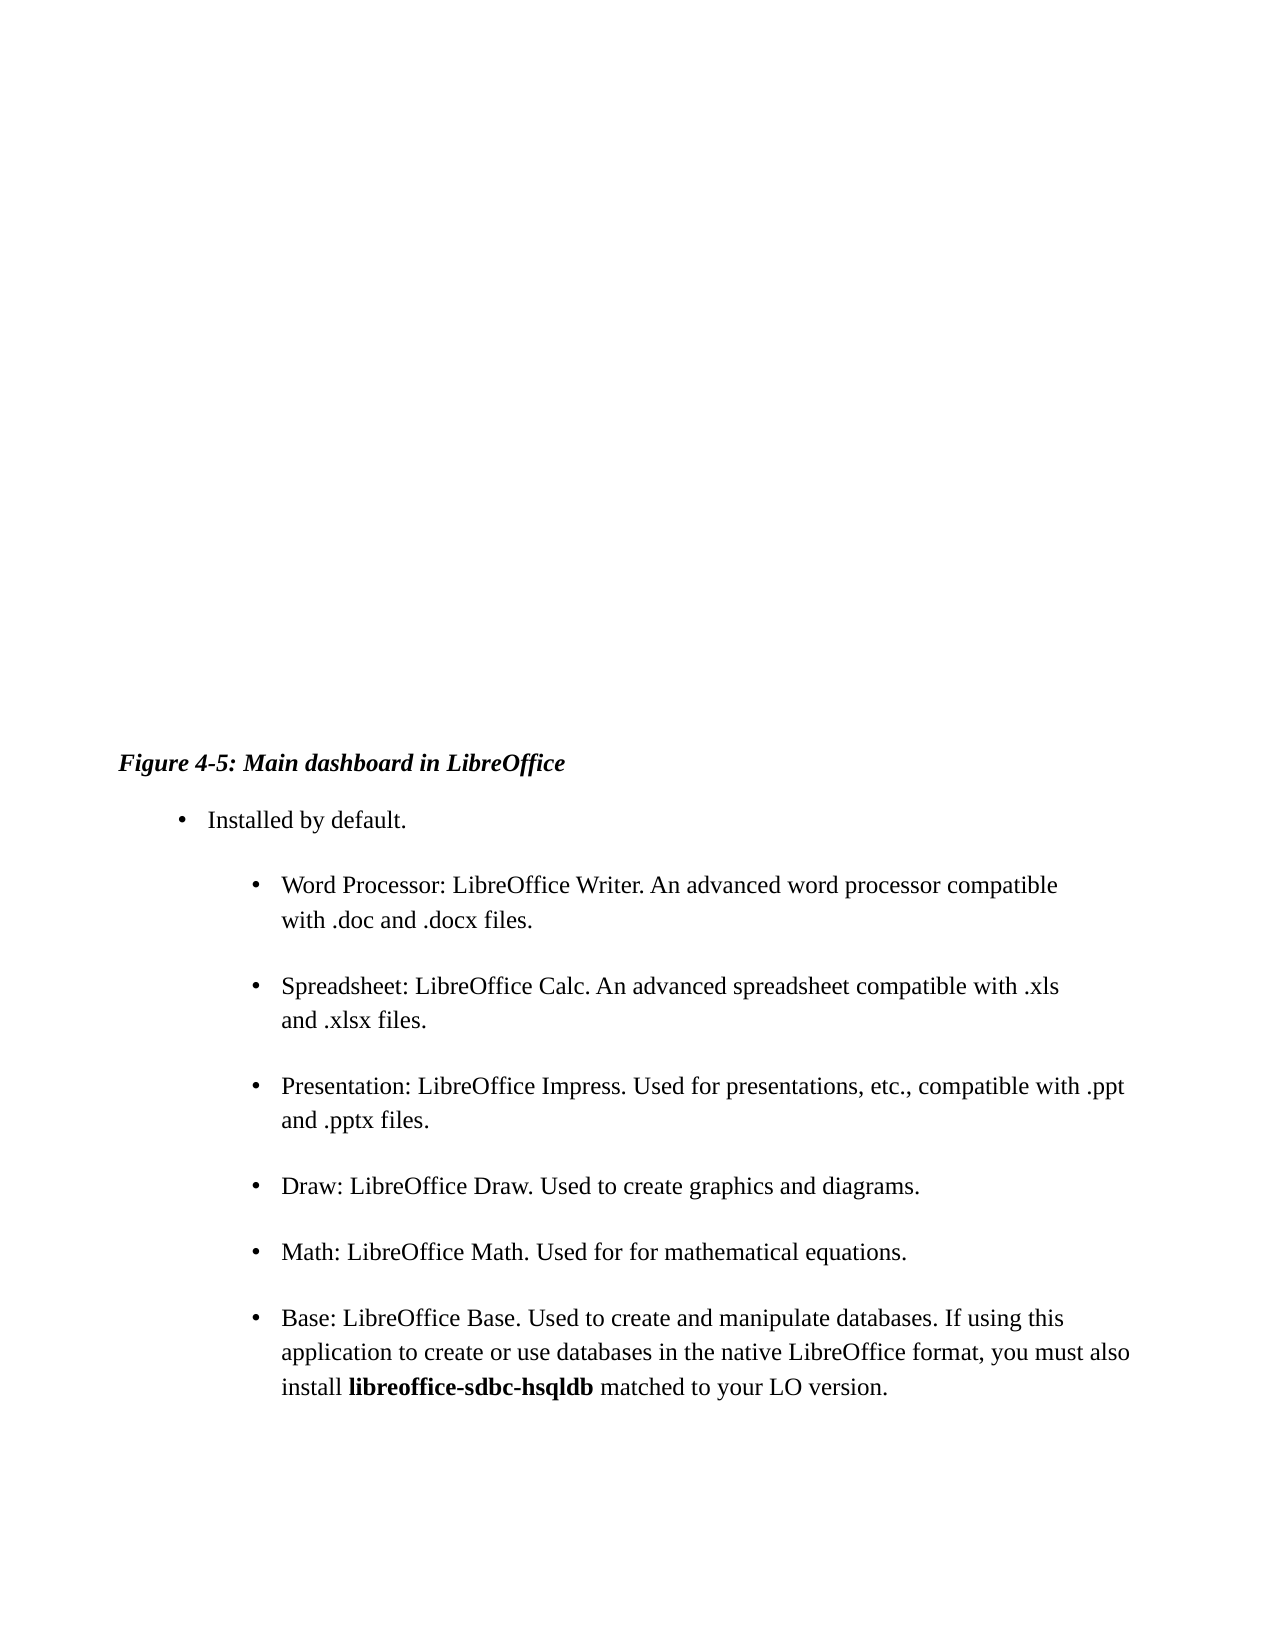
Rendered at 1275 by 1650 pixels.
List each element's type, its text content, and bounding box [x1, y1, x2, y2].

list Base: LibreOffice Base. Used to create and manipulate databases. If using this application to create or use databases in the native LibreOffice format, you must also install libreoffice-sdbc-hsqldb matched to your LO version. [252, 1303, 1141, 1400]
list Math: LibreOffice Math. Used for for mathematical equations. [252, 1237, 1141, 1266]
list Draw: LibreOffice Draw. Used to create graphics and diagrams. [252, 1171, 1141, 1200]
list Presentation: LibreOffice Impress. Used for presentations, etc., compatible with .ppt and .pptx files. [252, 1071, 1141, 1134]
list Spreadsheet: LibreOffice Calc. An advanced spreadsheet compatible with .xls and .xlsx files. [252, 971, 1141, 1034]
list Installed by default. [178, 805, 1141, 834]
list Word Processor: LibreOffice Writer. An advanced word processor compatible with .doc and .docx files. [252, 871, 1141, 934]
text Figure 4-5: Main dashboard in LibreOffice [118, 748, 1157, 777]
